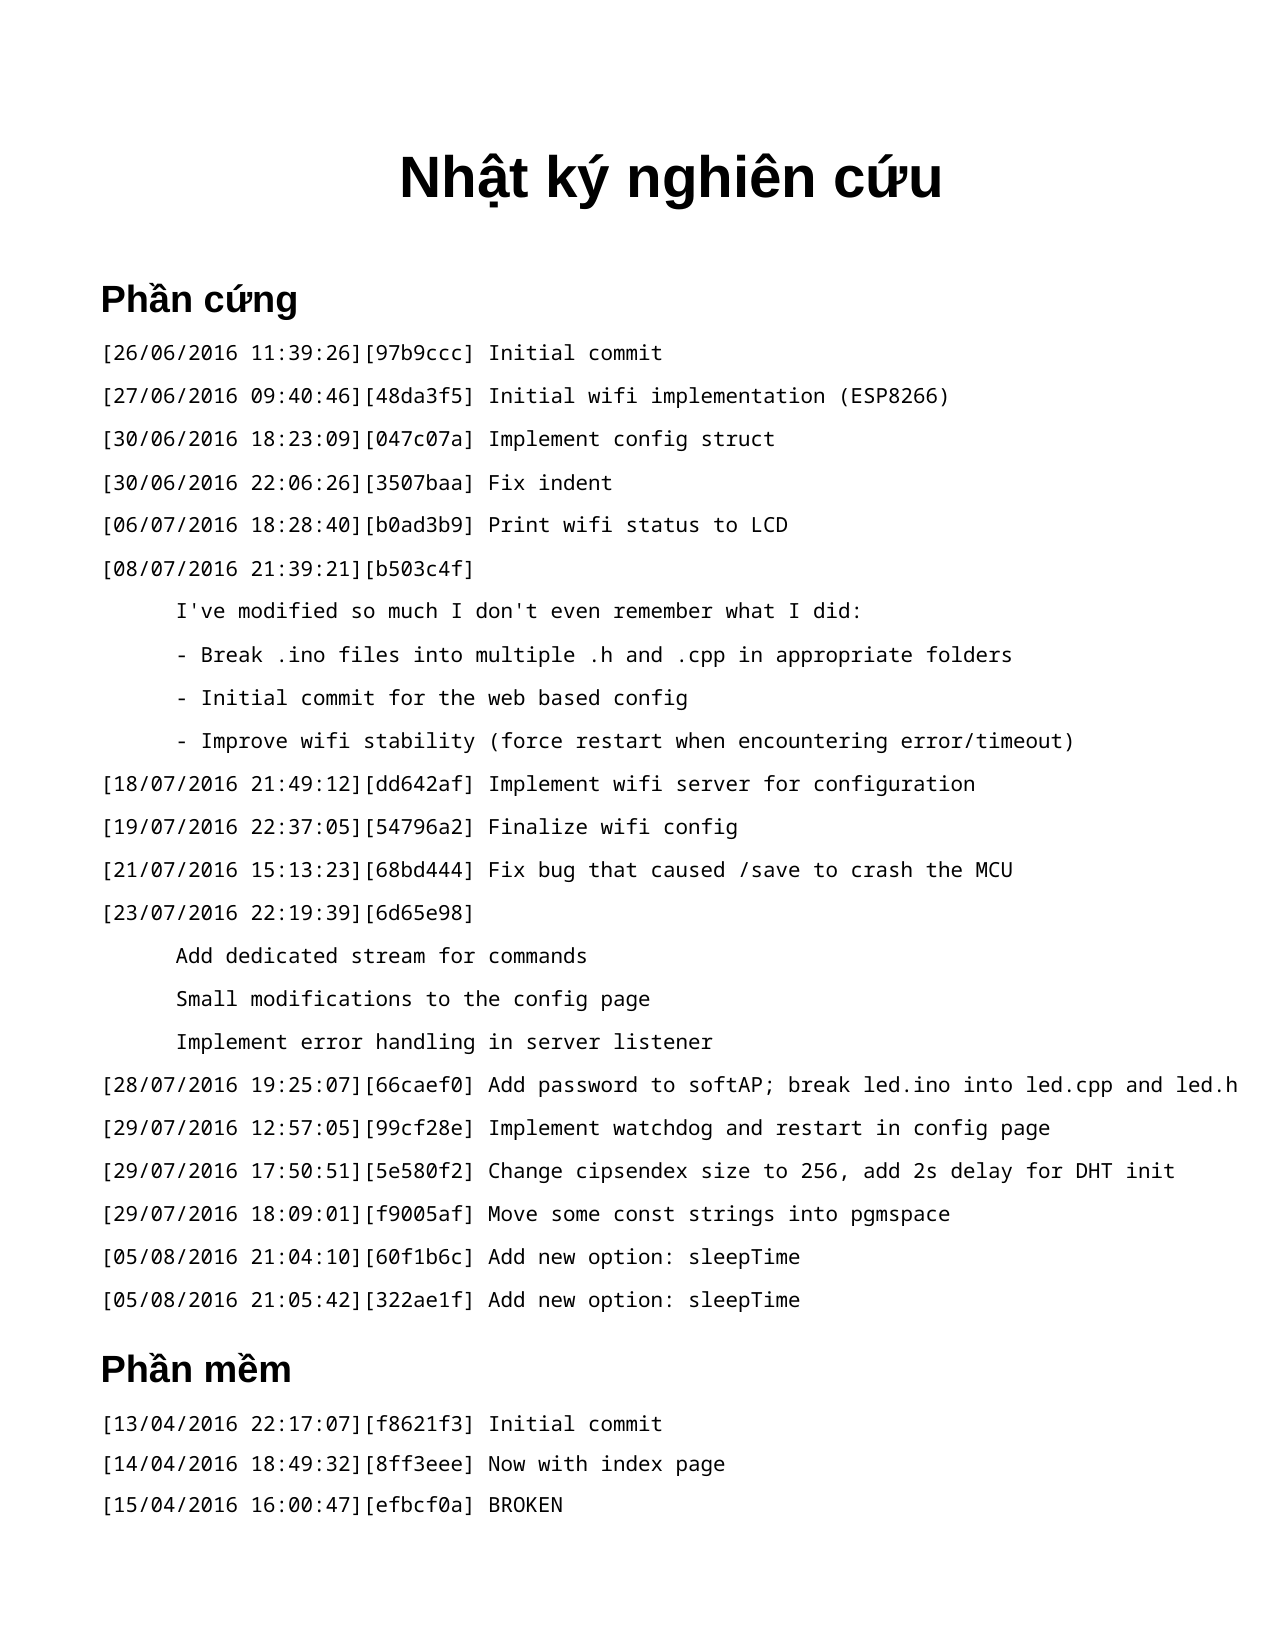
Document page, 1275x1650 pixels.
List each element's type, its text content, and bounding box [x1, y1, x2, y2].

text - Initial commit for the web based config [100, 683, 1243, 711]
text [27/06/2016 09:40:46][48da3f5] Initial wifi implementation (ESP8266) [100, 382, 1243, 410]
text [29/07/2016 17:50:51][5e580f2] Change cipsendex size to 256, add 2s delay for DHT init [100, 1156, 1243, 1184]
text I've modified so much I don't even remember what I did: [100, 597, 1243, 625]
text [26/06/2016 11:39:26][97b9ccc] Initial commit [100, 338, 1243, 367]
text - Improve wifi stability (force restart when encountering error/timeout) [100, 726, 1243, 754]
text Add dedicated stream for commands [100, 941, 1243, 969]
text [29/07/2016 18:09:01][f9005af] Move some const strings into pgmspace [100, 1199, 1243, 1227]
text [21/07/2016 15:13:23][68bd444] Fix bug that caused /save to crash the MCU [100, 855, 1243, 883]
text [23/07/2016 22:19:39][6d65e98] [100, 898, 1243, 926]
text [15/04/2016 16:00:47][efbcf0a] BROKEN [100, 1490, 1243, 1518]
title Nhật ký nghiên cứu [100, 143, 1243, 210]
subtitle Phần mềm [100, 1347, 1243, 1391]
text [29/07/2016 12:57:05][99cf28e] Implement watchdog and restart in config page [100, 1113, 1243, 1141]
text [13/04/2016 22:17:07][f8621f3] Initial commit [100, 1409, 1243, 1438]
text Implement error handling in server listener [100, 1027, 1243, 1055]
text [05/08/2016 21:05:42][322ae1f] Add new option: sleepTime [100, 1285, 1243, 1313]
text - Break .ino files into multiple .h and .cpp in appropriate folders [100, 640, 1243, 668]
text [19/07/2016 22:37:05][54796a2] Finalize wifi config [100, 812, 1243, 840]
text [30/06/2016 22:06:26][3507baa] Fix indent [100, 468, 1243, 496]
subtitle Phần cứng [100, 276, 1243, 320]
text [08/07/2016 21:39:21][b503c4f] [100, 554, 1243, 582]
text [18/07/2016 21:49:12][dd642af] Implement wifi server for configuration [100, 769, 1243, 797]
text Small modifications to the config page [100, 984, 1243, 1012]
text [30/06/2016 18:23:09][047c07a] Implement config struct [100, 424, 1243, 453]
text [05/08/2016 21:04:10][60f1b6c] Add new option: sleepTime [100, 1242, 1243, 1270]
text [28/07/2016 19:25:07][66caef0] Add password to softAP; break led.ino into led.cpp and led.h [100, 1070, 1243, 1098]
text [06/07/2016 18:28:40][b0ad3b9] Print wifi status to LCD [100, 511, 1243, 539]
text [14/04/2016 18:49:32][8ff3eee] Now with index page [100, 1449, 1243, 1478]
